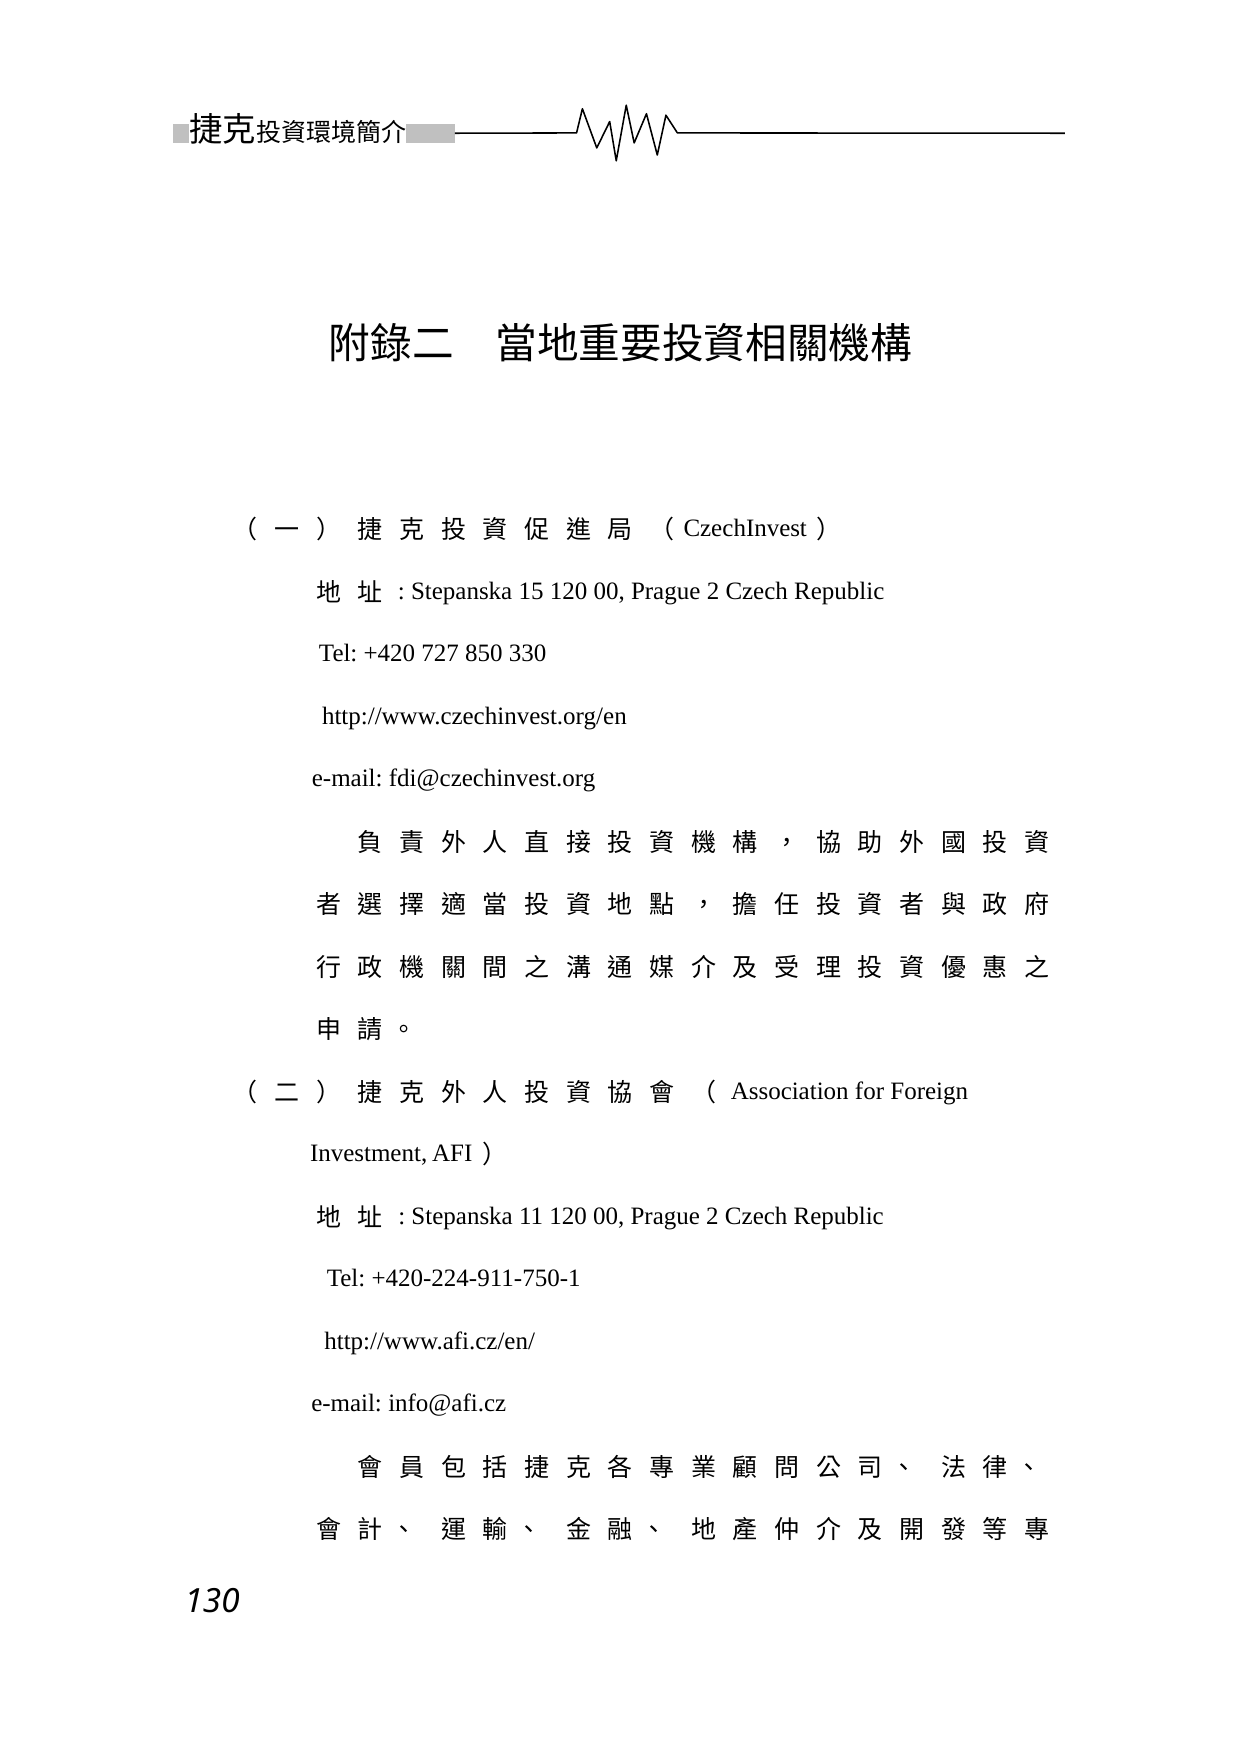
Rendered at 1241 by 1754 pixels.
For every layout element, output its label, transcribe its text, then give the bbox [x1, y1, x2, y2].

text 地址: Stepanska 15 120 00, Prague 2 Czech Republic [281, 549, 1058, 611]
text e-mail: info@afi.cz [281, 1361, 1058, 1424]
text 附錄二 當地重要投資相關機構 [183, 299, 1058, 361]
text Tel: +420-224-911-750-1 [281, 1236, 1058, 1299]
text （一）捷克投資促進局（CzechInvest） [207, 486, 1058, 549]
text e-mail: fdi@czechinvest.org [281, 736, 1058, 799]
text 負責外人直接投資機構，協助外國投資者選擇適當投資地點，擔任投資者與政府行政機關間之溝通媒介及受理投資優惠之申請。 [281, 799, 1058, 1049]
text Tel: +420 727 850 330 [281, 611, 1058, 674]
text 地址: Stepanska 11 120 00, Prague 2 Czech Republic [281, 1174, 1058, 1236]
text 會員包括捷克各專業顧問公司、法律、會計、運輸、金融、地產仲介及開發等專 [281, 1424, 1058, 1549]
text http://www.afi.cz/en/ [281, 1299, 1058, 1361]
text http://www.czechinvest.org/en [281, 674, 1058, 736]
text （二）捷克外人投資協會（Association for Foreign Investment, AFI） [207, 1049, 1058, 1174]
